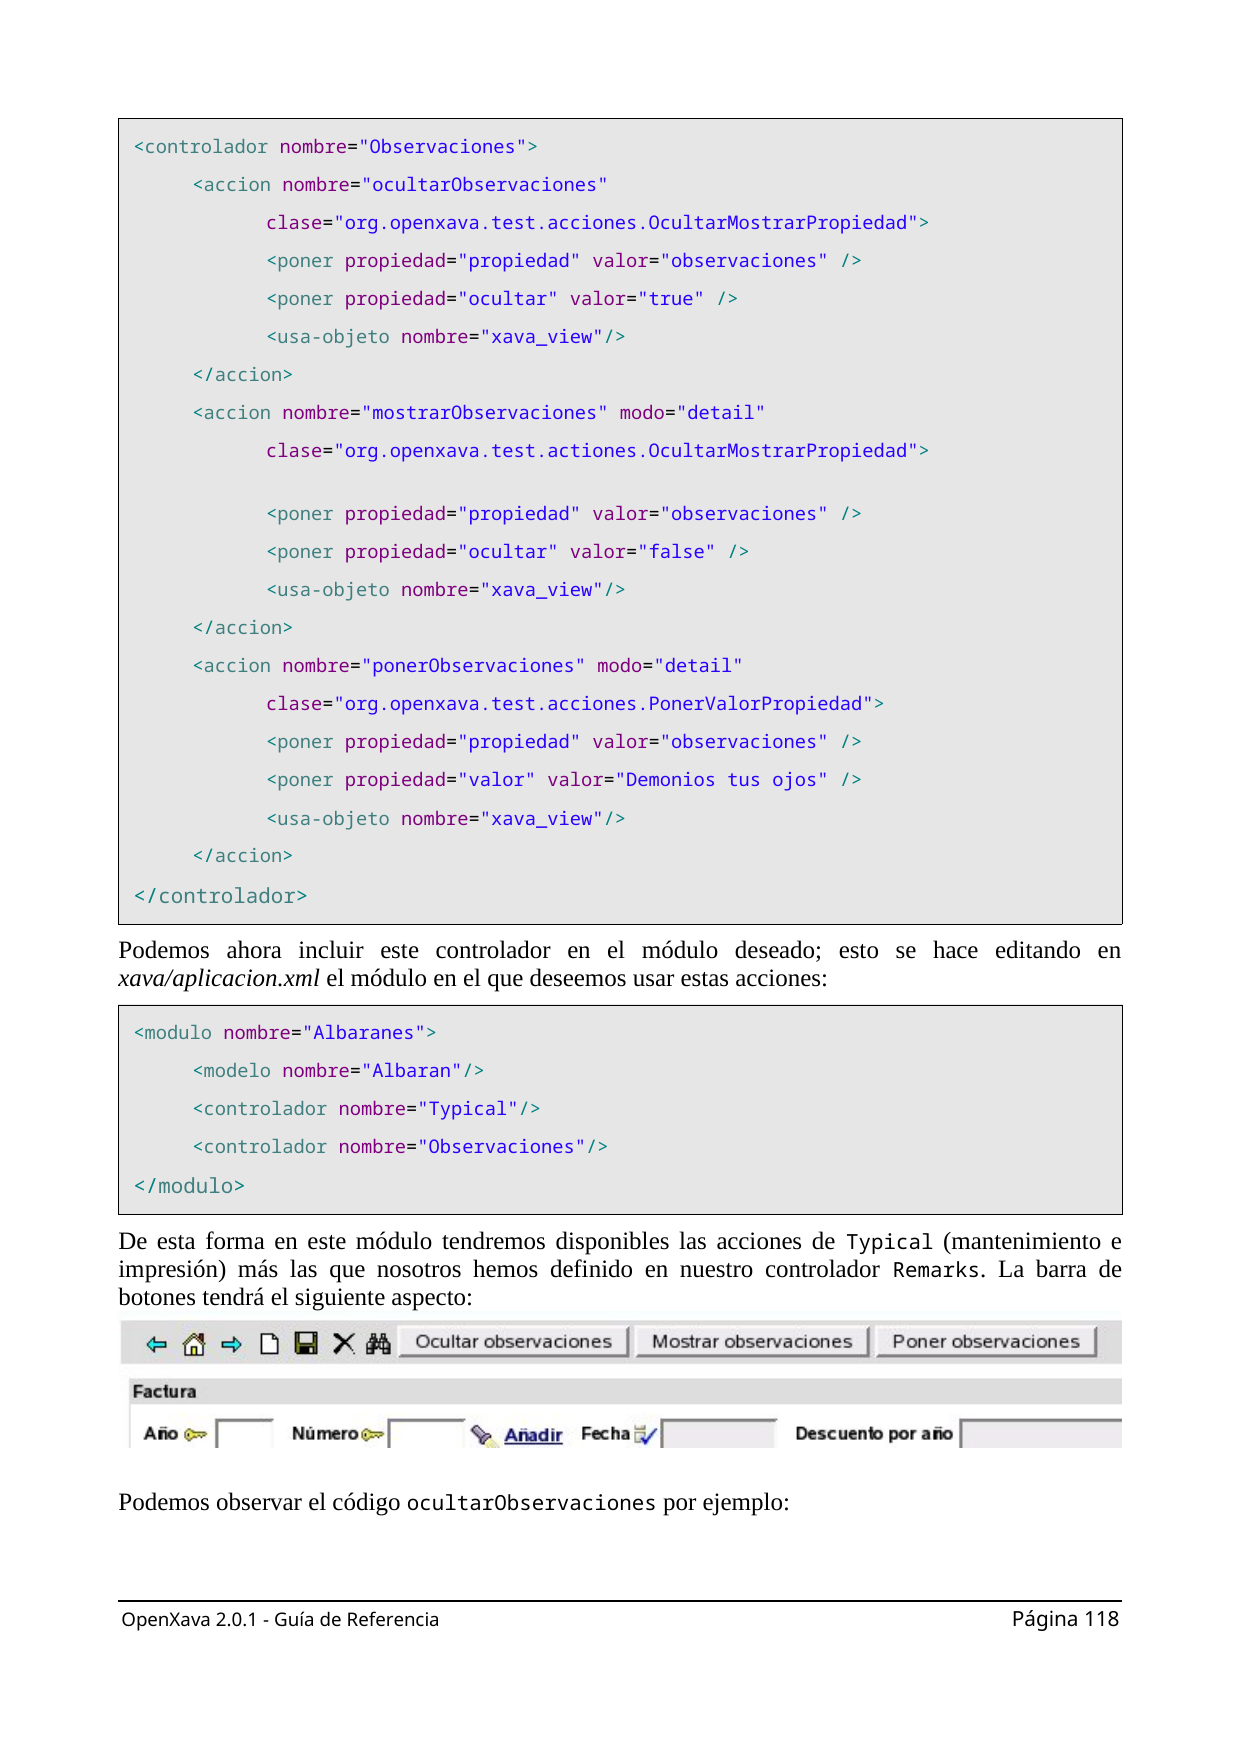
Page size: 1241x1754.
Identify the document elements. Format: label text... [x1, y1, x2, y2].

text </controlador> [119, 866, 1122, 924]
text <accion nombre="mostrarObservaciones" modo="detail" [119, 384, 1122, 422]
text <modulo nombre="Albaranes"> [119, 1006, 1122, 1042]
text </modulo> [119, 1157, 1122, 1214]
text </accion> [119, 600, 1122, 638]
text <poner propiedad="propiedad" valor="observaciones" /> [119, 232, 1122, 270]
text <controlador nombre="Typical"/> [119, 1081, 1122, 1118]
text <poner propiedad="ocultar" valor="false" /> [119, 524, 1122, 562]
text Podemos ahora incluir este controlador en el módulo deseado; esto se hace editando en xava/aplicacion.xml el módulo en el que deseemos usar estas acciones: [118, 937, 1122, 992]
text </accion> [119, 346, 1122, 384]
text clase="org.openxava.test.acciones.OcultarMostrarPropiedad"> [119, 194, 1122, 232]
text <poner propiedad="propiedad" valor="observaciones" /> [119, 486, 1122, 524]
picture [118, 1311, 1122, 1448]
text <usa-objeto nombre="xava_view"/> [119, 308, 1122, 346]
text <poner propiedad="valor" valor="Demonios tus ojos" /> [119, 752, 1122, 790]
text <accion nombre="ocultarObservaciones" [119, 156, 1122, 194]
text <accion nombre="ponerObservaciones" modo="detail" [119, 638, 1122, 676]
text De esta forma en este módulo tendremos disponibles las acciones de Typical (mantenimiento e impresión) más las que nosotros hemos definido en nuestro controlador Remarks. La barra de botones tendrá el siguiente aspecto: [118, 1227, 1122, 1311]
text <usa-objeto nombre="xava_view"/> [119, 562, 1122, 600]
text <poner propiedad="propiedad" valor="observaciones" /> [119, 714, 1122, 752]
text <modelo nombre="Albaran"/> [119, 1042, 1122, 1081]
text clase="org.openxava.test.acciones.PonerValorPropiedad"> [119, 676, 1122, 714]
text Podemos observar el código ocultarObservaciones por ejemplo: [118, 1488, 1122, 1516]
text clase="org.openxava.test.actiones.OcultarMostrarPropiedad"> [119, 422, 1122, 486]
text <controlador nombre="Observaciones"/> [119, 1118, 1122, 1157]
text <poner propiedad="ocultar" valor="true" /> [119, 270, 1122, 308]
text <usa-objeto nombre="xava_view"/> [119, 790, 1122, 828]
text </accion> [119, 828, 1122, 866]
text <controlador nombre="Observaciones"> [119, 119, 1122, 156]
